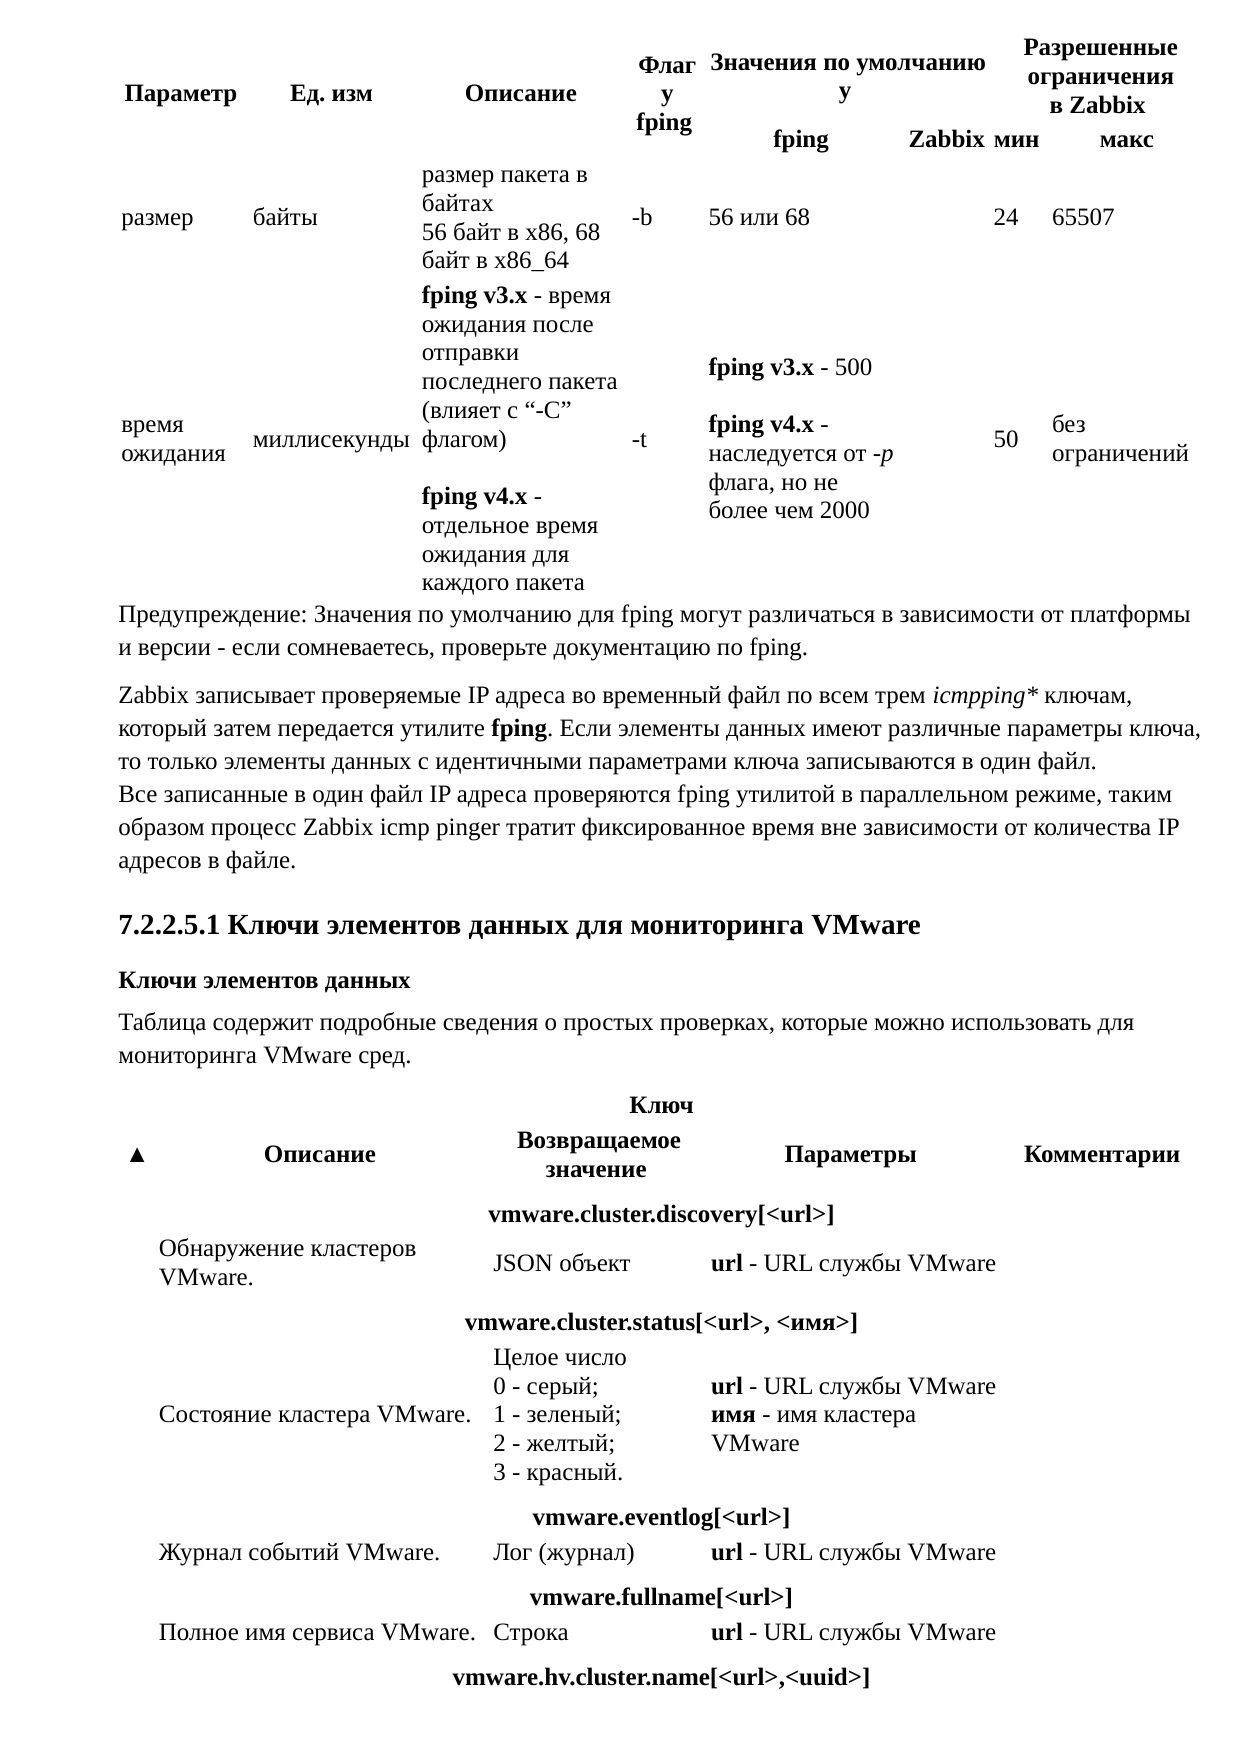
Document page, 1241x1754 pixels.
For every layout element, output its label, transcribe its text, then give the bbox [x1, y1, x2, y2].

table_cell Zabbix [903, 122, 990, 156]
table_cell без ограничений [1049, 277, 1211, 599]
table_cell vmware.cluster.discovery[<url>] [118, 1196, 1211, 1231]
table_cell Полное имя сервиса VMware. [156, 1614, 490, 1648]
table_cell [903, 156, 990, 277]
table_cell [118, 1185, 1000, 1196]
table_cell [1000, 1648, 1211, 1659]
text Zabbix записывает проверяемые IP адреса во временный файл по всем трем icmpping* ключам, который затем передается утилите fping. Если элементы данных имеют различные параметры ключа, то только элементы данных с идентичными параметрами ключа записываются в один файл. Все записанные в один файл IP адреса проверяются fping утилитой в параллельном режиме, таким образом процесс Zabbix icmp pinger тратит фиксированное время вне зависимости от количества IP адресов в файле. [118, 680, 1211, 873]
text Таблица содержит подробные сведения о простых проверках, которые можно использовать для мониторинга VMware сред. [118, 1007, 1211, 1068]
table_cell vmware.hv.cluster.name[<url>,<uuid>] [118, 1659, 1211, 1693]
table_cell vmware.eventlog[<url>] [118, 1499, 1211, 1534]
table_cell [1000, 1569, 1211, 1579]
table_cell vmware.fullname[<url>] [118, 1579, 1211, 1614]
table_cell 65507 [1049, 156, 1211, 277]
table_cell макс [1049, 122, 1211, 156]
table_cell [118, 1294, 1000, 1304]
text Предупреждение: Значения по умолчанию для fping могут различаться в зависимости от платформы и версии - если сомневаетесь, проверьте документацию по fping. [118, 599, 1211, 661]
table_cell размер пакета в байтах 56 байт в x86, 68 байт в x86_64 [419, 156, 629, 277]
table_header Ключ [118, 1088, 1211, 1122]
table_cell [1000, 1185, 1211, 1196]
table_cell [118, 1534, 156, 1568]
table_cell [903, 277, 990, 599]
table_cell байты [250, 156, 419, 277]
table_cell Строка [490, 1614, 708, 1648]
table_header Разрешенные ограничения в Zabbix [990, 30, 1211, 122]
table_cell [1000, 1339, 1211, 1489]
table_cell [1000, 1534, 1211, 1568]
table_cell [1000, 1489, 1211, 1499]
table_cell Параметры [708, 1122, 1000, 1185]
table_cell 24 [990, 156, 1049, 277]
table_cell [118, 1569, 1000, 1579]
table_cell мин [990, 122, 1049, 156]
table_cell Описание [156, 1122, 490, 1185]
subtitle Ключи элементов данных [118, 966, 1211, 994]
table_header Значения по умолчанию у [705, 30, 990, 122]
table_header Флаг у fping [629, 30, 705, 156]
table_cell url - URL службы VMware [708, 1231, 1000, 1294]
table_cell [118, 1648, 1000, 1659]
table_cell url - URL службы VMware имя - имя кластера VMware [708, 1339, 1000, 1489]
table_cell url - URL службы VMware [708, 1534, 1000, 1568]
table_cell время ожидания [118, 277, 250, 599]
table_cell Обнаружение кластеров VMware. [156, 1231, 490, 1294]
table_cell Лог (журнал) [490, 1534, 708, 1568]
table_cell [1000, 1294, 1211, 1304]
table_cell Целое число 0 - серый; 1 - зеленый; 2 - желтый; 3 - красный. [490, 1339, 708, 1489]
table_cell fping v3.x - время ожидания после отправки последнего пакета (влияет с “-C” флагом) fping v4.x - отдельное время ожидания для каждого пакета [419, 277, 629, 599]
table_cell [1000, 1614, 1211, 1648]
table_cell Состояние кластера VMware. [156, 1339, 490, 1489]
table_cell [118, 1231, 156, 1294]
table_cell -b [629, 156, 705, 277]
table_cell ▲ [118, 1122, 156, 1185]
table_cell 50 [990, 277, 1049, 599]
table_cell 56 или 68 [705, 156, 902, 277]
table_cell -t [629, 277, 705, 599]
table_cell Журнал событий VMware. [156, 1534, 490, 1568]
table_cell fping v3.x - 500 fping v4.x - наследуется от -p флага, но не более чем 2000 [705, 277, 902, 599]
table_cell [1000, 1231, 1211, 1294]
table_cell url - URL службы VMware [708, 1614, 1000, 1648]
table_cell JSON объект [490, 1231, 708, 1294]
table_cell [118, 1339, 156, 1489]
table_header Описание [419, 30, 629, 156]
table_cell [118, 1614, 156, 1648]
table_cell Возвращаемое значение [490, 1122, 708, 1185]
table_cell [118, 1489, 1000, 1499]
subtitle 7.2.2.5.1 Ключи элементов данных для мониторинга VMware [118, 907, 1211, 941]
table_cell миллисекунды [250, 277, 419, 599]
table_header Параметр [118, 30, 250, 156]
table_cell размер [118, 156, 250, 277]
table_cell vmware.cluster.status[<url>, <имя>] [118, 1305, 1211, 1339]
table_header Ед. изм [250, 30, 419, 156]
table_cell fping [705, 122, 902, 156]
table_cell Комментарии [1000, 1122, 1211, 1185]
